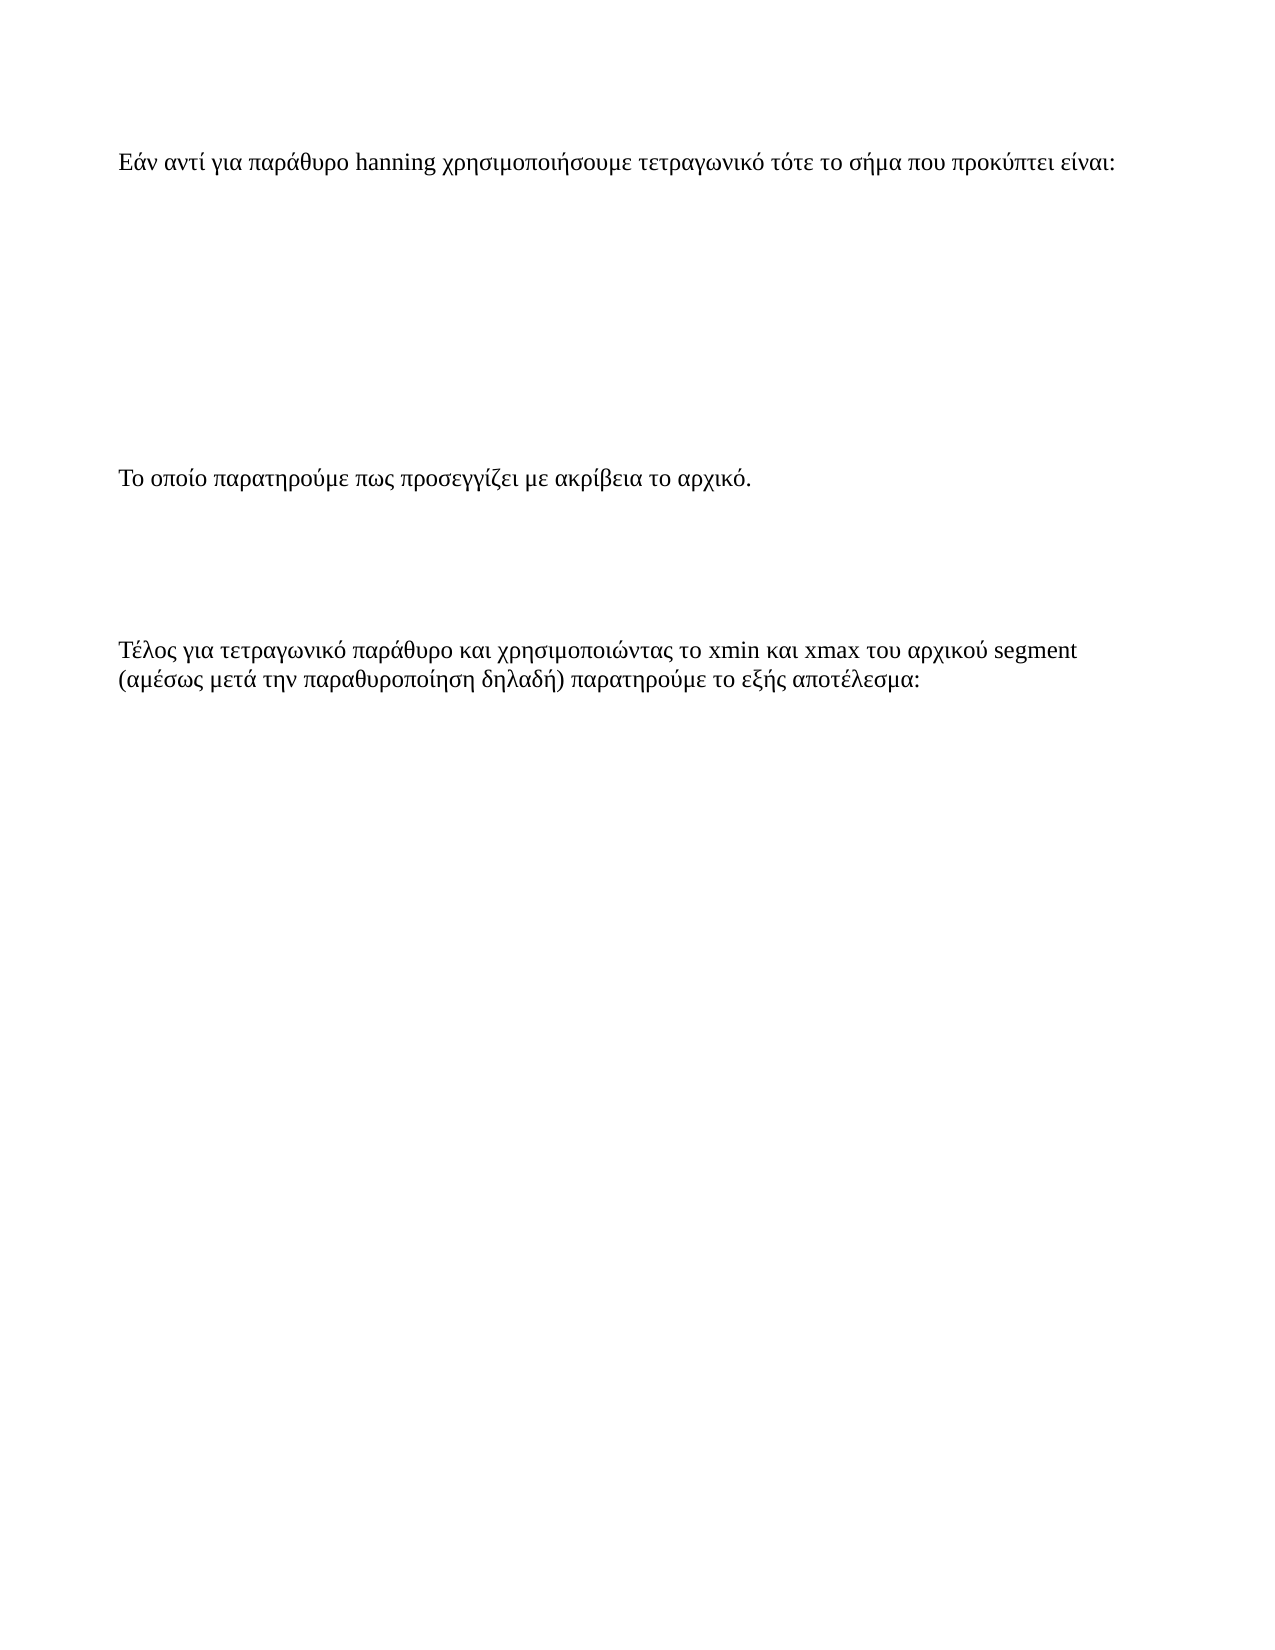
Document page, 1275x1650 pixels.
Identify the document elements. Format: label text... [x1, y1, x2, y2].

text Εάν αντί για παράθυρο hanning χρησιμοποιήσουμε τετραγωνικό τότε το σήμα που προκύπτει είναι: [118, 147, 1157, 176]
text Τέλος για τετραγωνικό παράθυρο και χρησιμοποιώντας το xmin και xmax του αρχικού segment (αμέσως μετά την παραθυροποίηση δηλαδή) παρατηρούμε το εξής αποτέλεσμα: [118, 636, 1157, 693]
text Το οποίο παρατηρούμε πως προσεγγίζει με ακρίβεια το αρχικό. [118, 463, 1157, 492]
